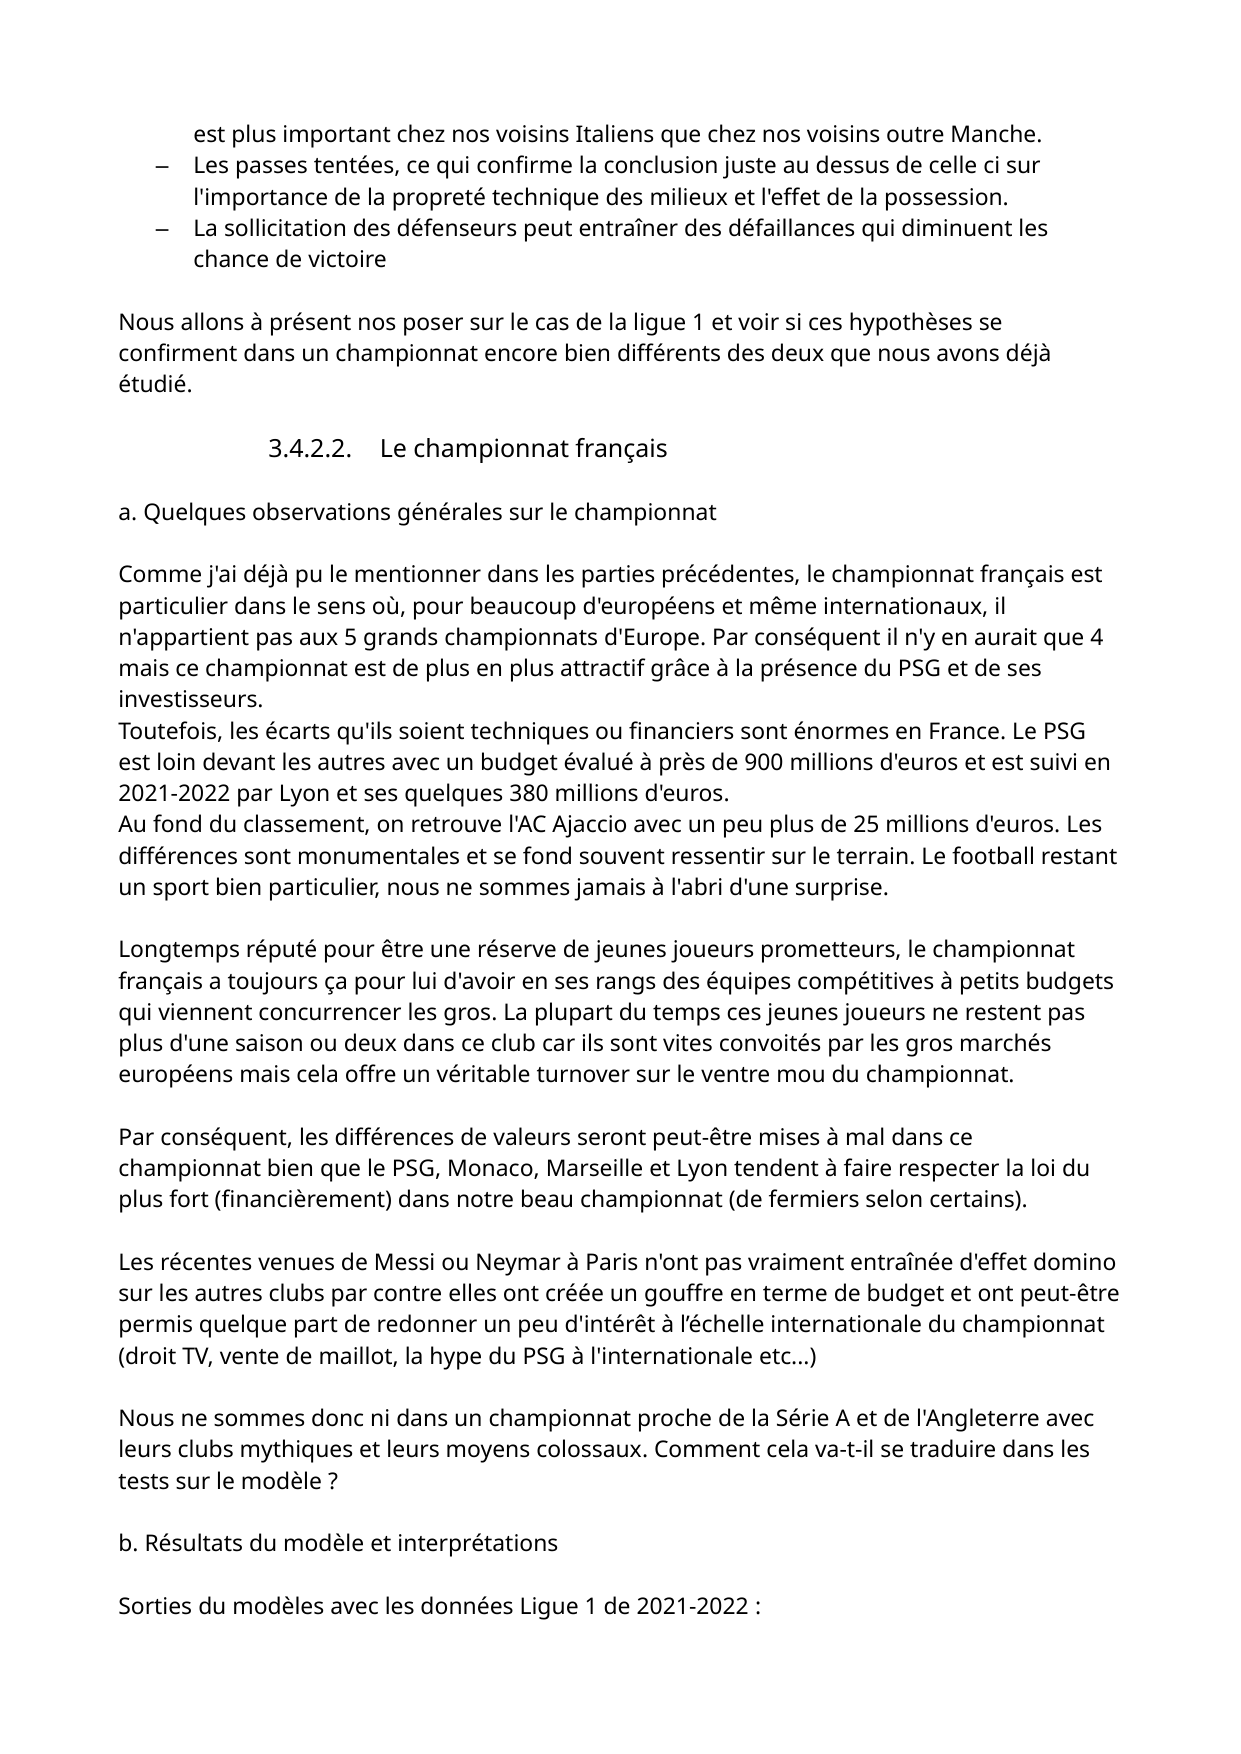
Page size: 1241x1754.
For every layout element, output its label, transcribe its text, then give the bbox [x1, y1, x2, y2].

text Par conséquent, les différences de valeurs seront peut-être mises à mal dans ce championnat bien que le PSG, Monaco, Marseille et Lyon tendent à faire respecter la loi du plus fort (financièrement) dans notre beau championnat (de fermiers selon certains). [118, 1121, 1122, 1215]
text Comme j'ai déjà pu le mentionner dans les parties précédentes, le championnat français est particulier dans le sens où, pour beaucoup d'européens et même internationaux, il n'appartient pas aux 5 grands championnats d'Europe. Par conséquent il n'y en aurait que 4 mais ce championnat est de plus en plus attractif grâce à la présence du PSG et de ses investisseurs. [118, 558, 1122, 715]
text Toutefois, les écarts qu'ils soient techniques ou financiers sont énormes en France. Le PSG est loin devant les autres avec un budget évalué à près de 900 millions d'euros et est suivi en 2021-2022 par Lyon et ses quelques 380 millions d'euros. [118, 715, 1122, 808]
text a. Quelques observations générales sur le championnat [118, 496, 1122, 527]
list est plus important chez nos voisins Italiens que chez nos voisins outre Manche. [156, 118, 1122, 149]
text Longtemps réputé pour être une réserve de jeunes joueurs prometteurs, le championnat français a toujours ça pour lui d'avoir en ses rangs des équipes compétitives à petits budgets qui viennent concurrencer les gros. La plupart du temps ces jeunes joueurs ne restent pas plus d'une saison ou deux dans ce club car ils sont vites convoités par les gros marchés européens mais cela offre un véritable turnover sur le ventre mou du championnat. [118, 933, 1122, 1090]
text Au fond du classement, on retrouve l'AC Ajaccio avec un peu plus de 25 millions d'euros. Les différences sont monumentales et se fond souvent ressentir sur le terrain. Le football restant un sport bien particulier, nous ne sommes jamais à l'abri d'une surprise. [118, 808, 1122, 902]
text Nous allons à présent nos poser sur le cas de la ligue 1 et voir si ces hypothèses se confirment dans un championnat encore bien différents des deux que nous avons déjà étudié. [118, 306, 1122, 399]
text Nous ne sommes donc ni dans un championnat proche de la Série A et de l'Angleterre avec leurs clubs mythiques et leurs moyens colossaux. Comment cela va-t-il se traduire dans les tests sur le modèle ? [118, 1402, 1122, 1496]
text Les récentes venues de Messi ou Neymar à Paris n'ont pas vraiment entraînée d'effet domino sur les autres clubs par contre elles ont créée un gouffre en terme de budget et ont peut-être permis quelque part de redonner un peu d'intérêt à l’échelle internationale du championnat (droit TV, vente de maillot, la hype du PSG à l'internationale etc...) [118, 1246, 1122, 1371]
text b. Résultats du modèle et interprétations [118, 1527, 1122, 1558]
list Les passes tentées, ce qui confirme la conclusion juste au dessus de celle ci sur l'importance de la propreté technique des milieux et l'effet de la possession. [156, 149, 1122, 212]
text Sorties du modèles avec les données Ligue 1 de 2021-2022 : [118, 1590, 1122, 1621]
list La sollicitation des défenseurs peut entraîner des défaillances qui diminuent les chance de victoire [156, 212, 1122, 274]
list Le championnat français [268, 431, 1122, 465]
